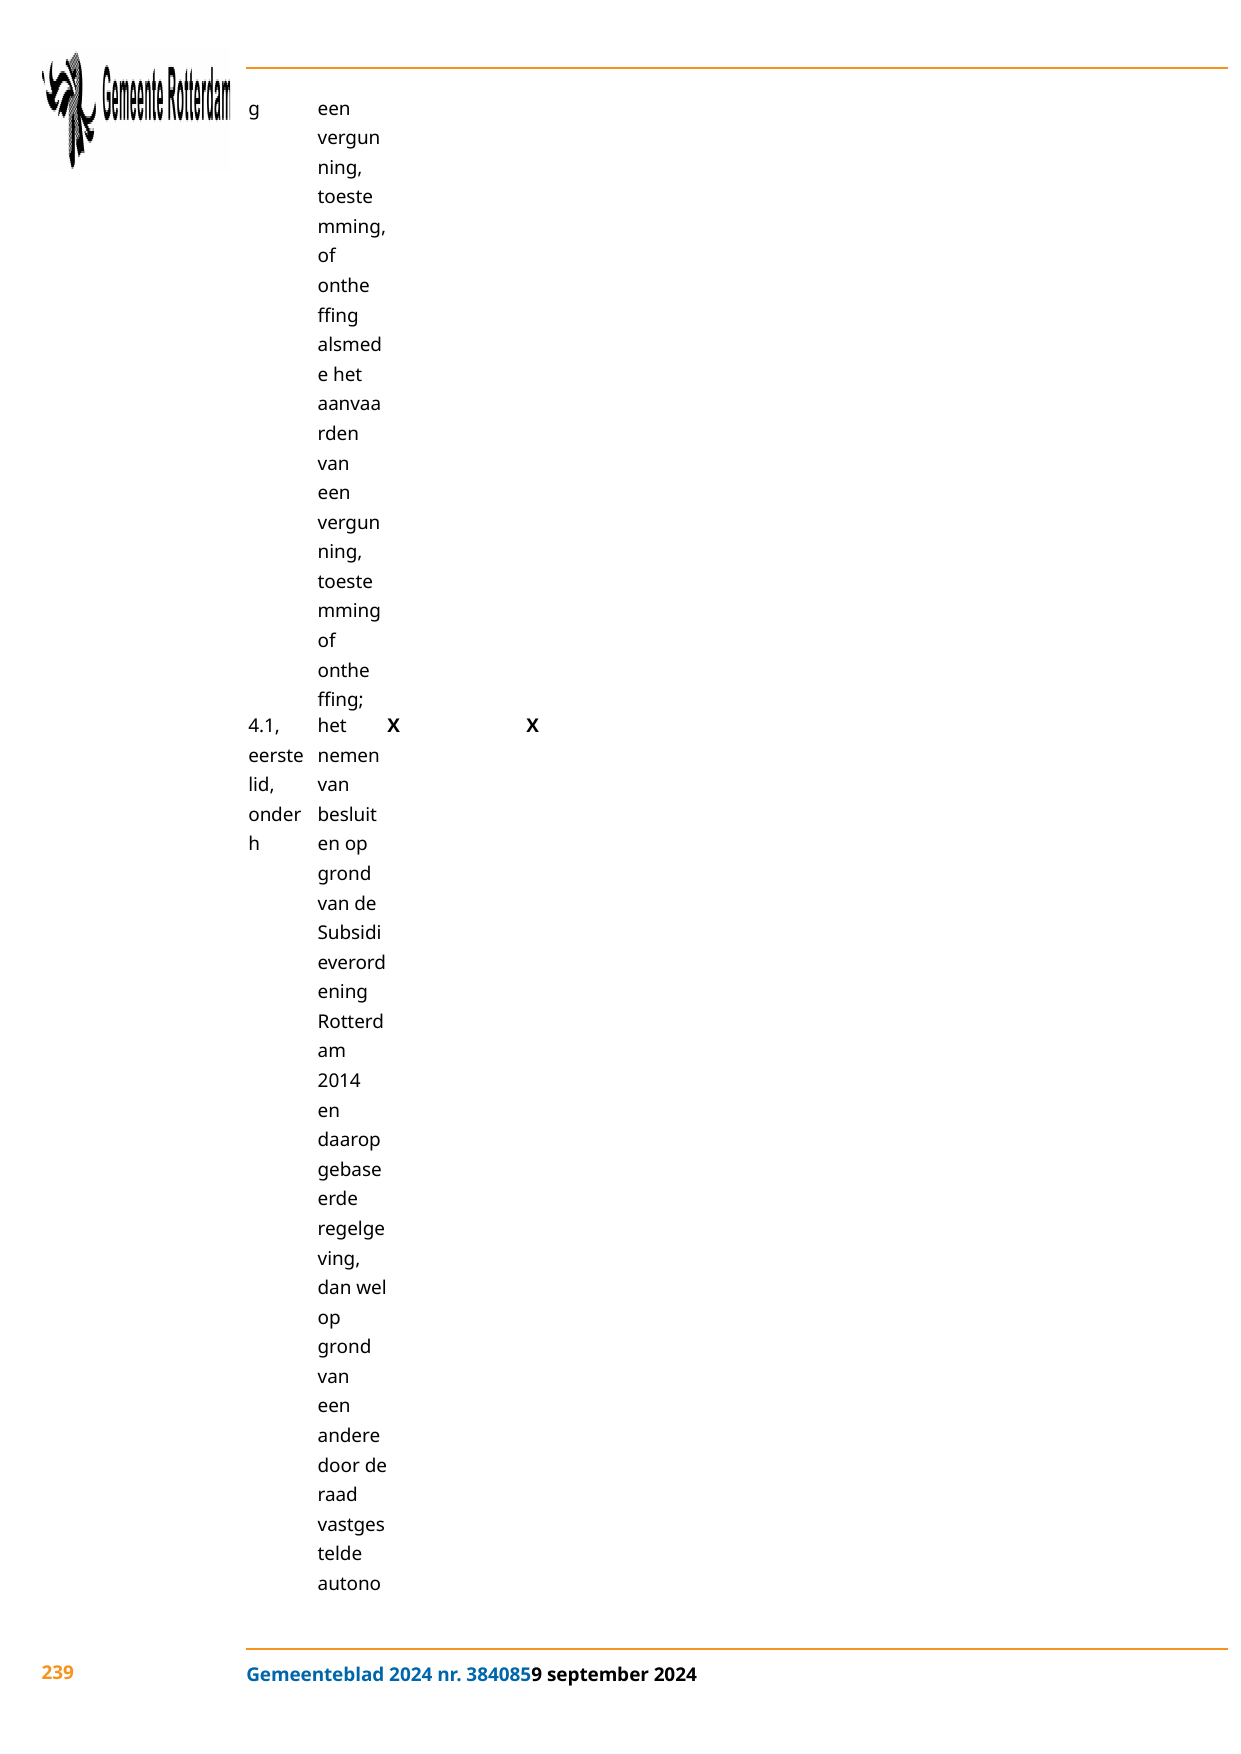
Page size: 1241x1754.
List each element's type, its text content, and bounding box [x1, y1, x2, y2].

table_cell [596, 712, 665, 1596]
table_cell [387, 95, 526, 712]
table_cell 4.1, eerste lid, onder h [248, 712, 317, 1596]
table_cell [665, 95, 804, 712]
table_cell [1082, 95, 1152, 712]
table_cell X [387, 712, 526, 1596]
table_cell [804, 95, 943, 712]
table_cell [1013, 712, 1082, 1596]
picture [41, 47, 231, 172]
table_cell [804, 712, 943, 1596]
table_cell [1082, 712, 1152, 1596]
table_cell [943, 712, 1013, 1596]
table_cell X [526, 712, 596, 1596]
table_cell [526, 95, 596, 712]
table_cell een vergunning, toestemming, of ontheffing alsmede het aanvaarden van een vergunning, toestemming of ontheffing; [318, 95, 387, 712]
table_cell [665, 712, 804, 1596]
table_cell [596, 95, 665, 712]
table_cell het nemen van besluiten op grond van de Subsidieverordening Rotterdam 2014 en daarop gebaseerde regelgeving, dan wel op grond van een andere door de raad vastgestelde autono [318, 712, 387, 1596]
table_cell [943, 95, 1013, 712]
table_cell g [248, 95, 317, 712]
table_cell [1013, 95, 1082, 712]
